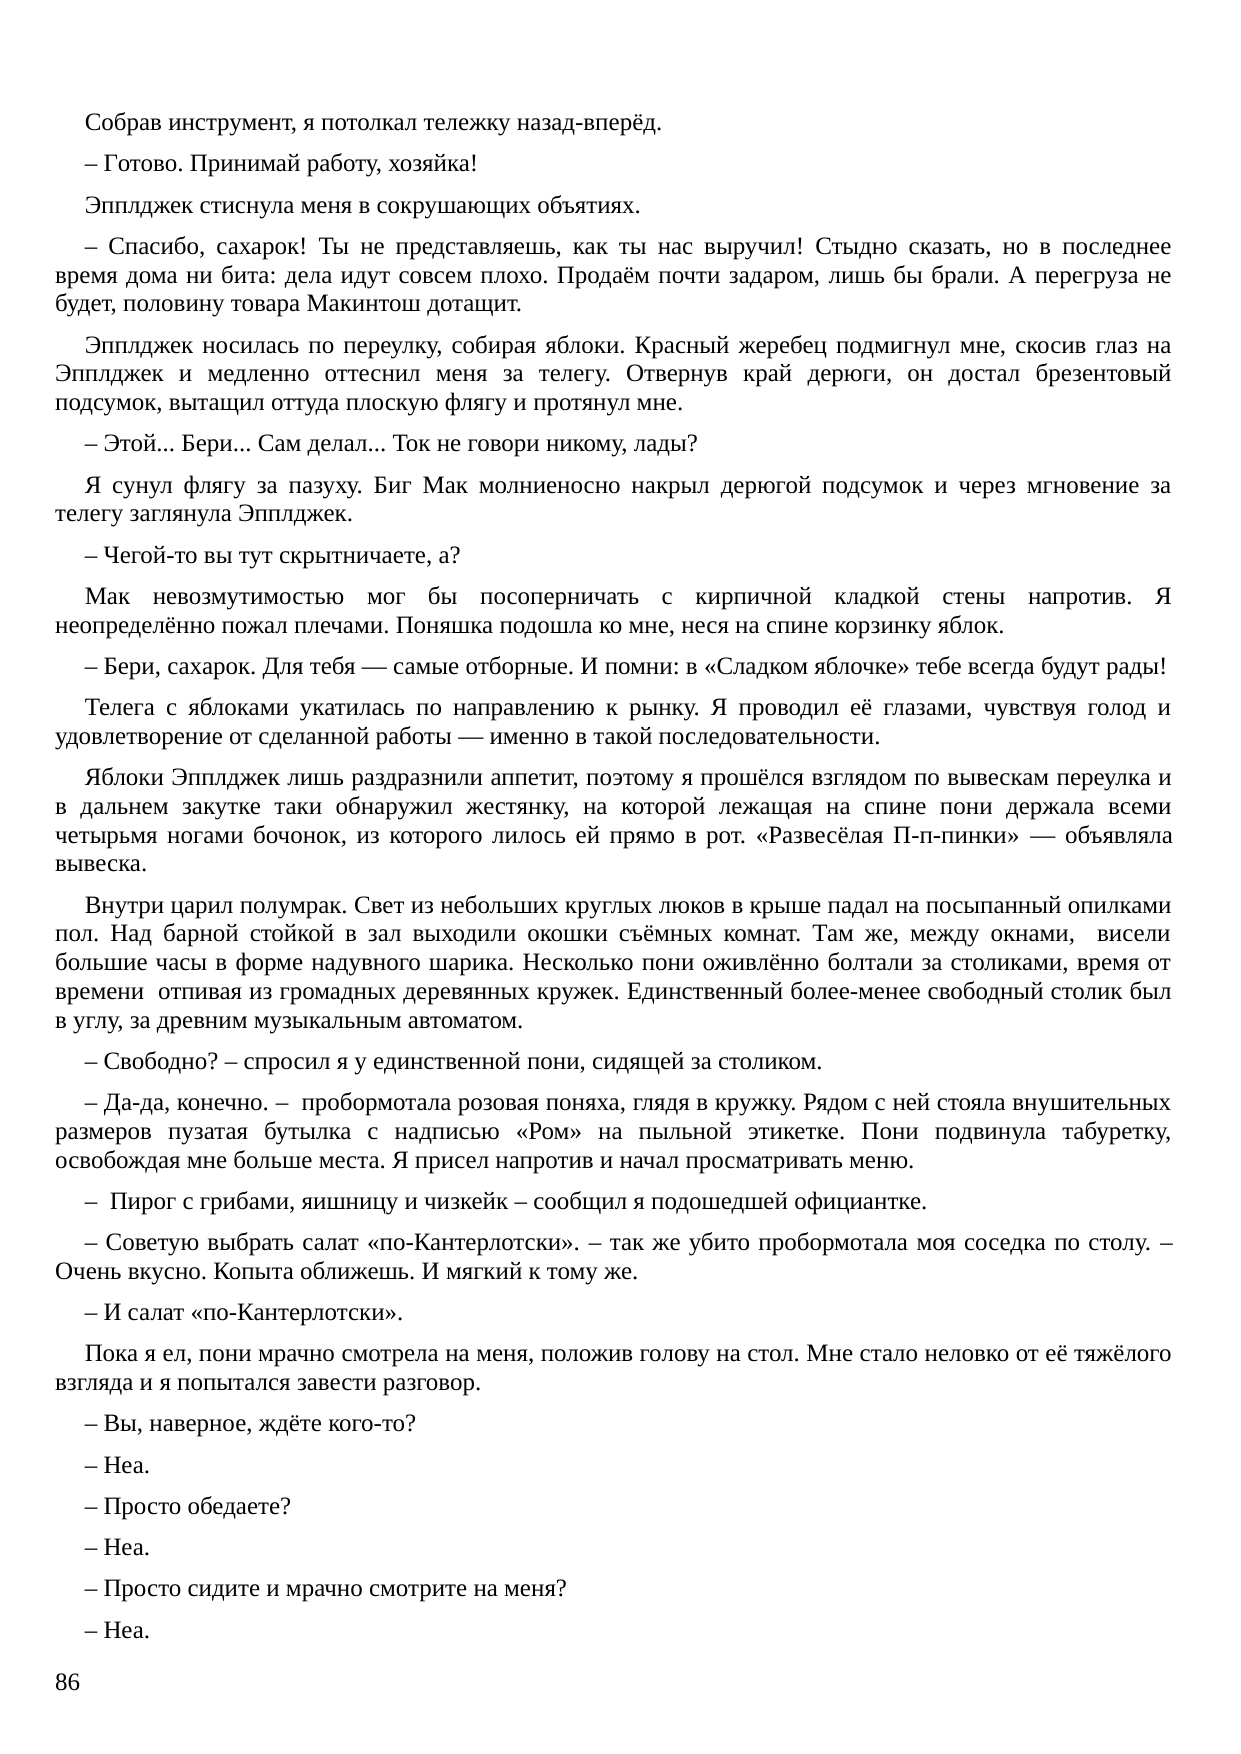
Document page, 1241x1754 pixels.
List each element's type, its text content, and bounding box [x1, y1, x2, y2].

text Яблоки Эпплджек лишь раздразнили аппетит, поэтому я прошёлся взглядом по вывескам переулка и в дальнем закутке таки обнаружил жестянку, на которой лежащая на спине пони держала всеми четырьмя ногами бочонок, из которого лилось ей прямо в рот. «Развесёлая П-п-пинки» — объявляла вывеска. [55, 762, 1173, 877]
text – Да-да, конечно. – пробормотала розовая поняха, глядя в кружку. Рядом с ней стояла внушительных размеров пузатая бутылка с надписью «Ром» на пыльной этикетке. Пони подвинула табуретку, освобождая мне больше места. Я присел напротив и начал просматривать меню. [55, 1087, 1173, 1173]
text – Этой... Бери... Сам делал... Ток не говори никому, лады? [55, 428, 1173, 457]
text Мак невозмутимостью мог бы посоперничать с кирпичной кладкой стены напротив. Я неопределённо пожал плечами. Поняшка подошла ко мне, неся на спине корзинку яблок. [55, 581, 1173, 638]
text – Готово. Принимай работу, хозяйка! [55, 148, 1173, 177]
text – Пирог с грибами, яишницу и чизкейк – сообщил я подошедшей официантке. [55, 1186, 1173, 1215]
text – Свободно? – спросил я у единственной пони, сидящей за столиком. [55, 1046, 1173, 1075]
text – Неа. [55, 1450, 1173, 1478]
text – Бери, сахарок. Для тебя — самые отборные. И помни: в «Сладком яблочке» тебе всегда будут рады! [55, 651, 1173, 680]
text Я сунул флягу за пазуху. Биг Мак молниеносно накрыл дерюгой подсумок и через мгновение за телегу заглянула Эпплджек. [55, 470, 1173, 527]
text Эпплджек носилась по переулку, собирая яблоки. Красный жеребец подмигнул мне, скосив глаз на Эпплджек и медленно оттеснил меня за телегу. Отвернув край дерюги, он достал брезентовый подсумок, вытащил оттуда плоскую флягу и протянул мне. [55, 330, 1173, 416]
text Внутри царил полумрак. Свет из небольших круглых люков в крыше падал на посыпанный опилками пол. Над барной стойкой в зал выходили окошки съёмных комнат. Там же, между окнами, висели большие часы в форме надувного шарика. Несколько пони оживлённо болтали за столиками, время от времени отпивая из громадных деревянных кружек. Единственный более-менее свободный столик был в углу, за древним музыкальным автоматом. [55, 890, 1173, 1033]
text – Неа. [55, 1532, 1173, 1561]
text – Чегой-то вы тут скрытничаете, а? [55, 540, 1173, 568]
text – Советую выбрать салат «по-Кантерлотски». – так же убито пробормотала моя соседка по столу. – Очень вкусно. Копыта оближешь. И мягкий к тому же. [55, 1227, 1173, 1285]
text Собрав инструмент, я потолкал тележку назад-вперёд. [55, 107, 1173, 136]
text – Просто сидите и мрачно смотрите на меня? [55, 1573, 1173, 1602]
text Телега с яблоками укатилась по направлению к рынку. Я проводил её глазами, чувствуя голод и удовлетворение от сделанной работы — именно в такой последовательности. [55, 692, 1173, 750]
text – Вы, наверное, ждёте кого-то? [55, 1408, 1173, 1437]
text – И салат «по-Кантерлотски». [55, 1297, 1173, 1326]
text Эпплджек стиснула меня в сокрушающих объятиях. [55, 190, 1173, 218]
text Пока я ел, пони мрачно смотрела на меня, положив голову на стол. Мне стало неловко от её тяжёлого взгляда и я попытался завести разговор. [55, 1338, 1173, 1396]
text – Неа. [55, 1615, 1173, 1643]
text – Просто обедаете? [55, 1491, 1173, 1520]
text – Спасибо, сахарок! Ты не представляешь, как ты нас выручил! Стыдно сказать, но в последнее время дома ни бита: дела идут совсем плохо. Продаём почти задаром, лишь бы брали. А перегруза не будет, половину товара Макинтош дотащит. [55, 231, 1173, 317]
